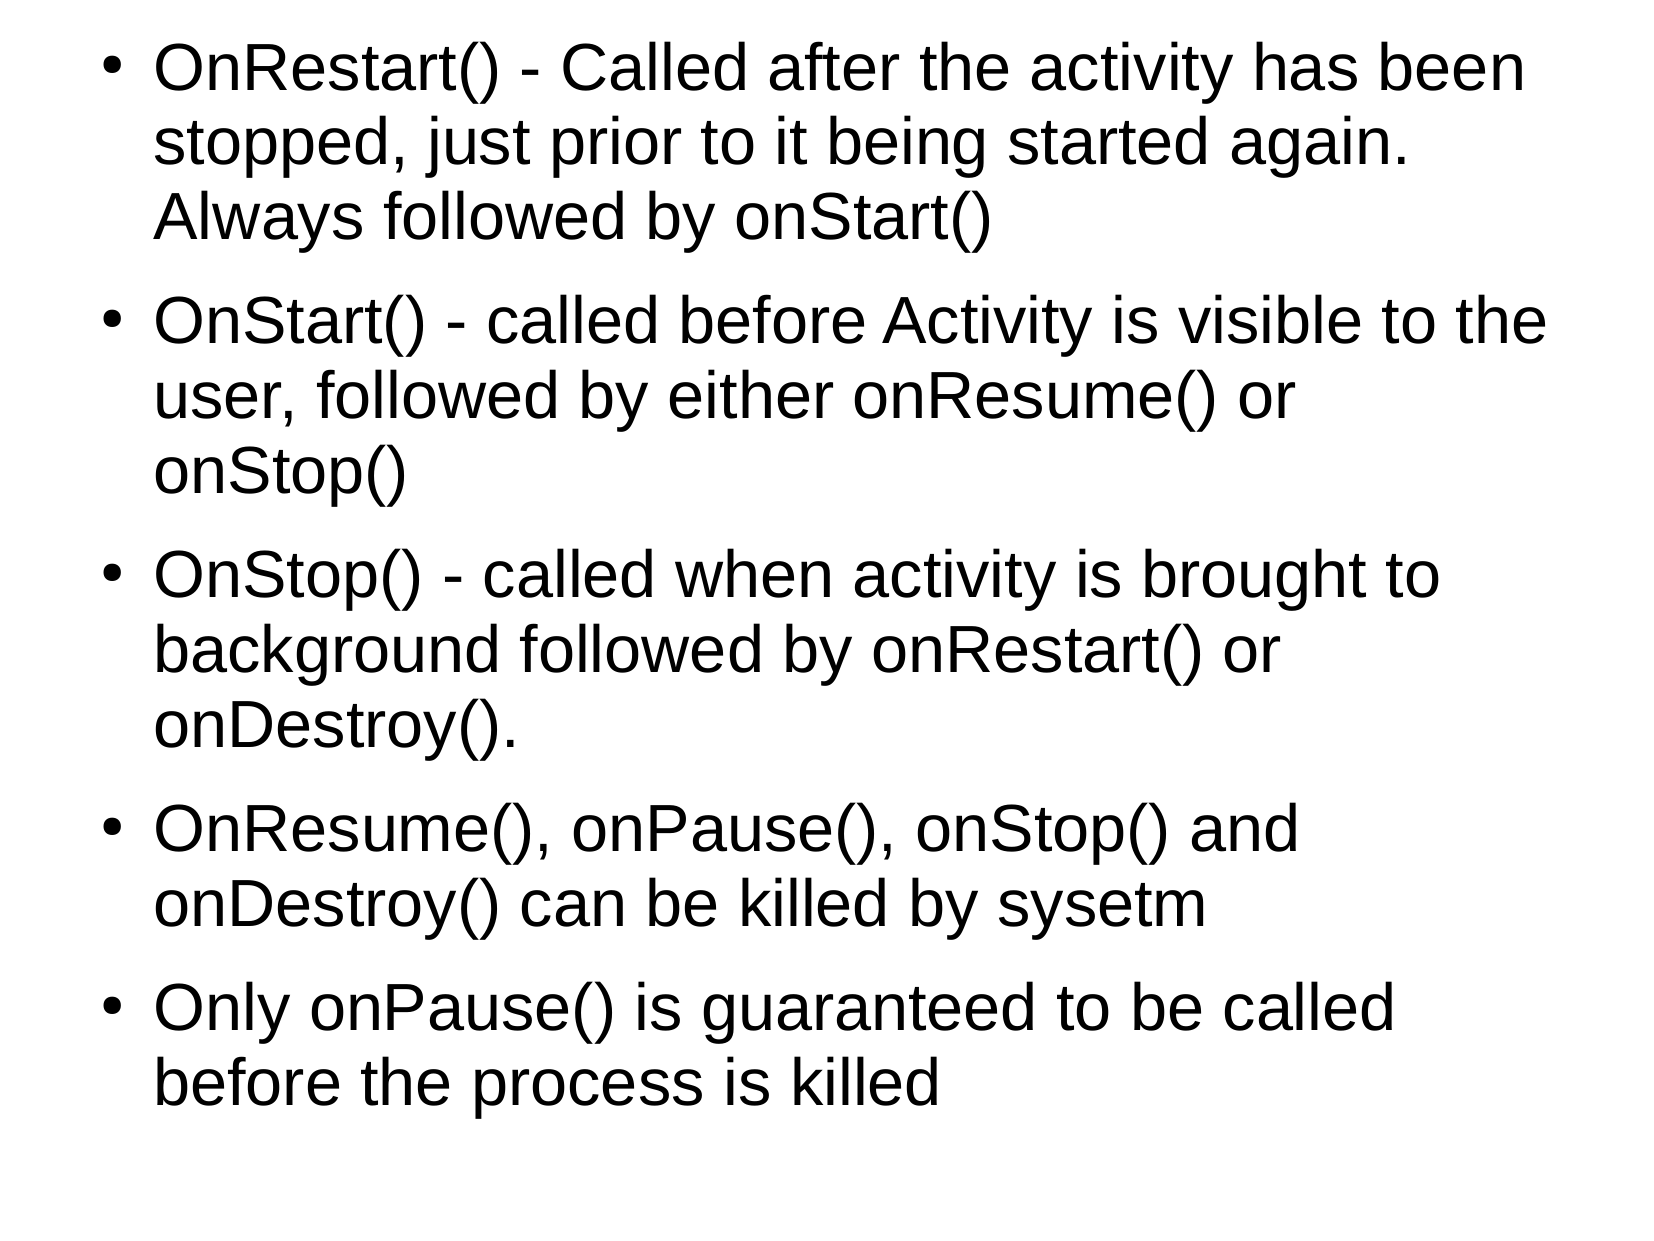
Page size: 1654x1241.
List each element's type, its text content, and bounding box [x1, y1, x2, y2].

list OnRestart() - Called after the activity has been stopped, just prior to it being started again. Always followed by onStart() OnStart() - called before Activity is visible to the user, followed by either onResume() or onStop() OnStop() - called when activity is brought to background followed by onRestart() or onDestroy(). OnResume(), onPause(), onStop() and onDestroy() can be killed by sysetm Only onPause() is guaranteed to be called before the process is killed [82, 29, 1571, 1211]
